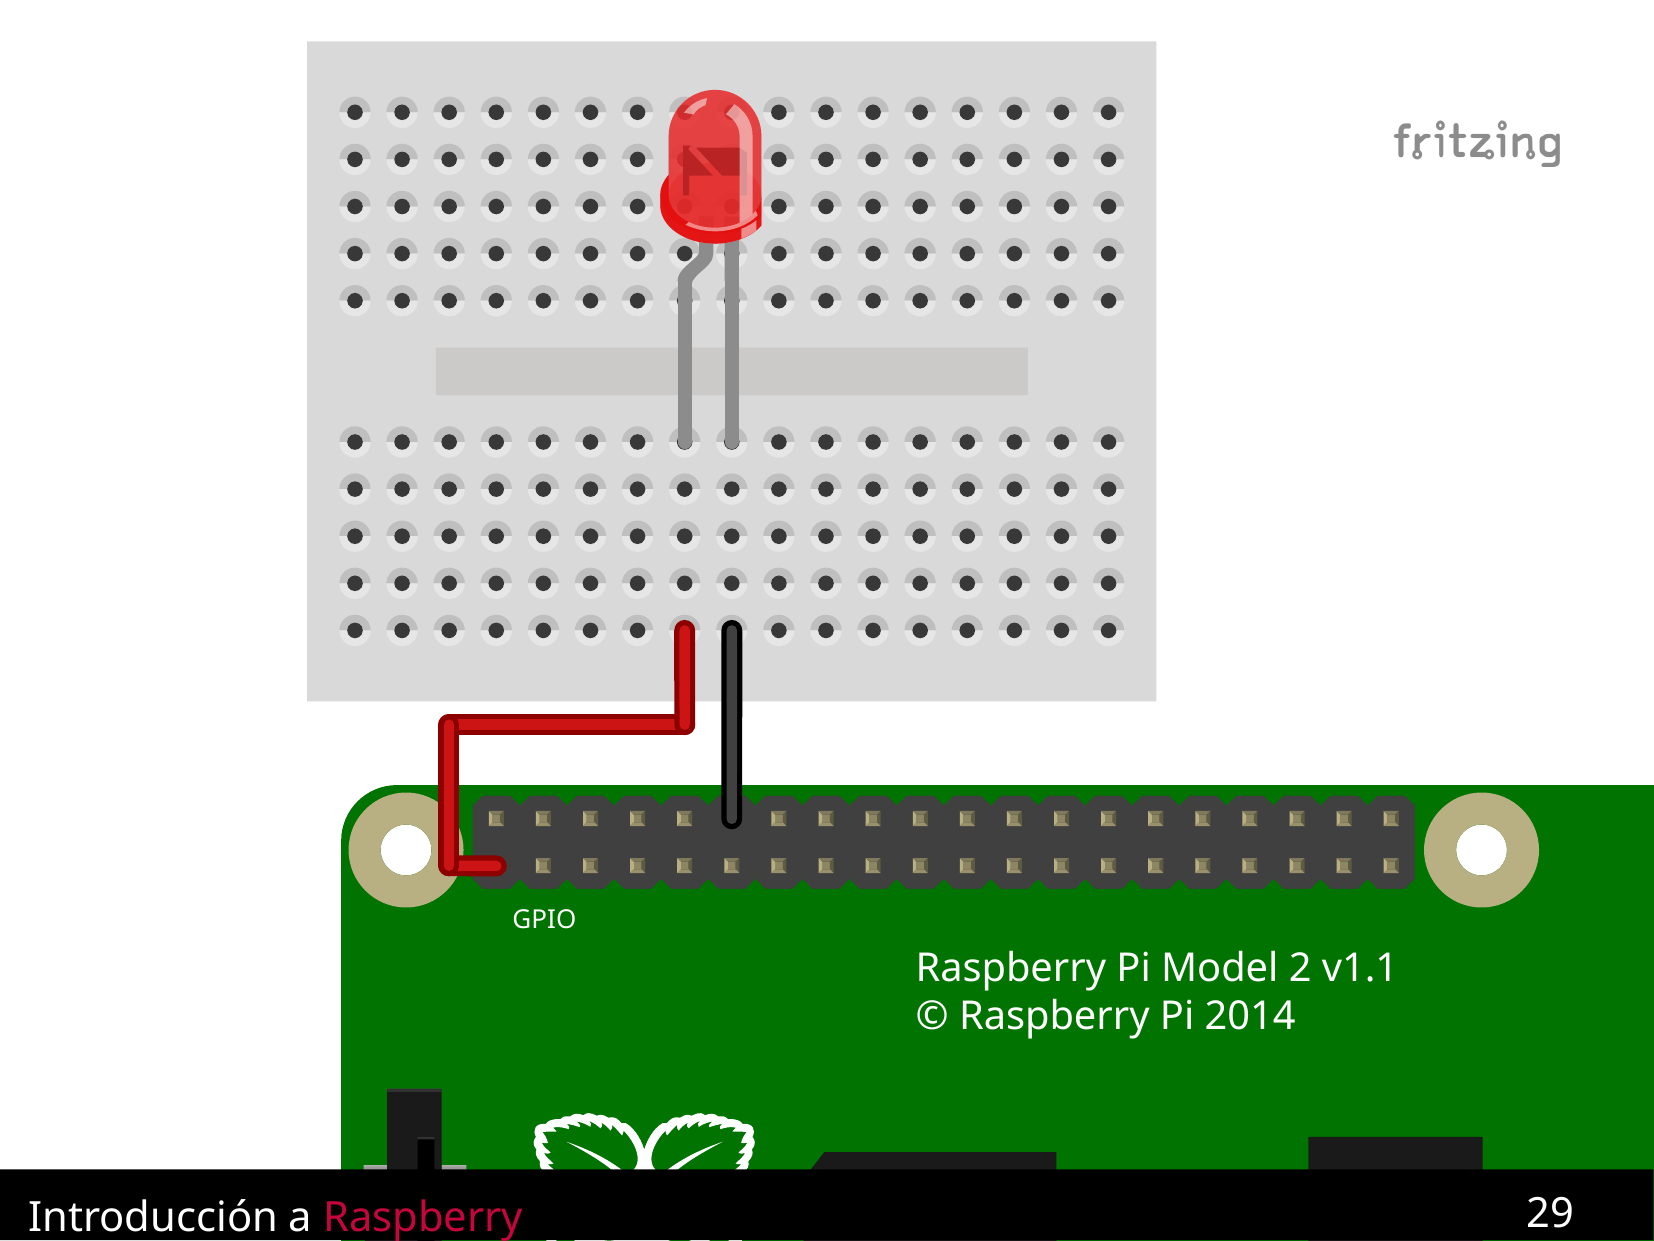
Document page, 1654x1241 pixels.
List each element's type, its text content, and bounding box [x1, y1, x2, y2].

text_box Introducción a Raspberry Pi [13, 1179, 556, 1241]
text_box [0, 0, 1654, 1241]
picture [307, 41, 1654, 1169]
text_box [1521, 1175, 1654, 1241]
